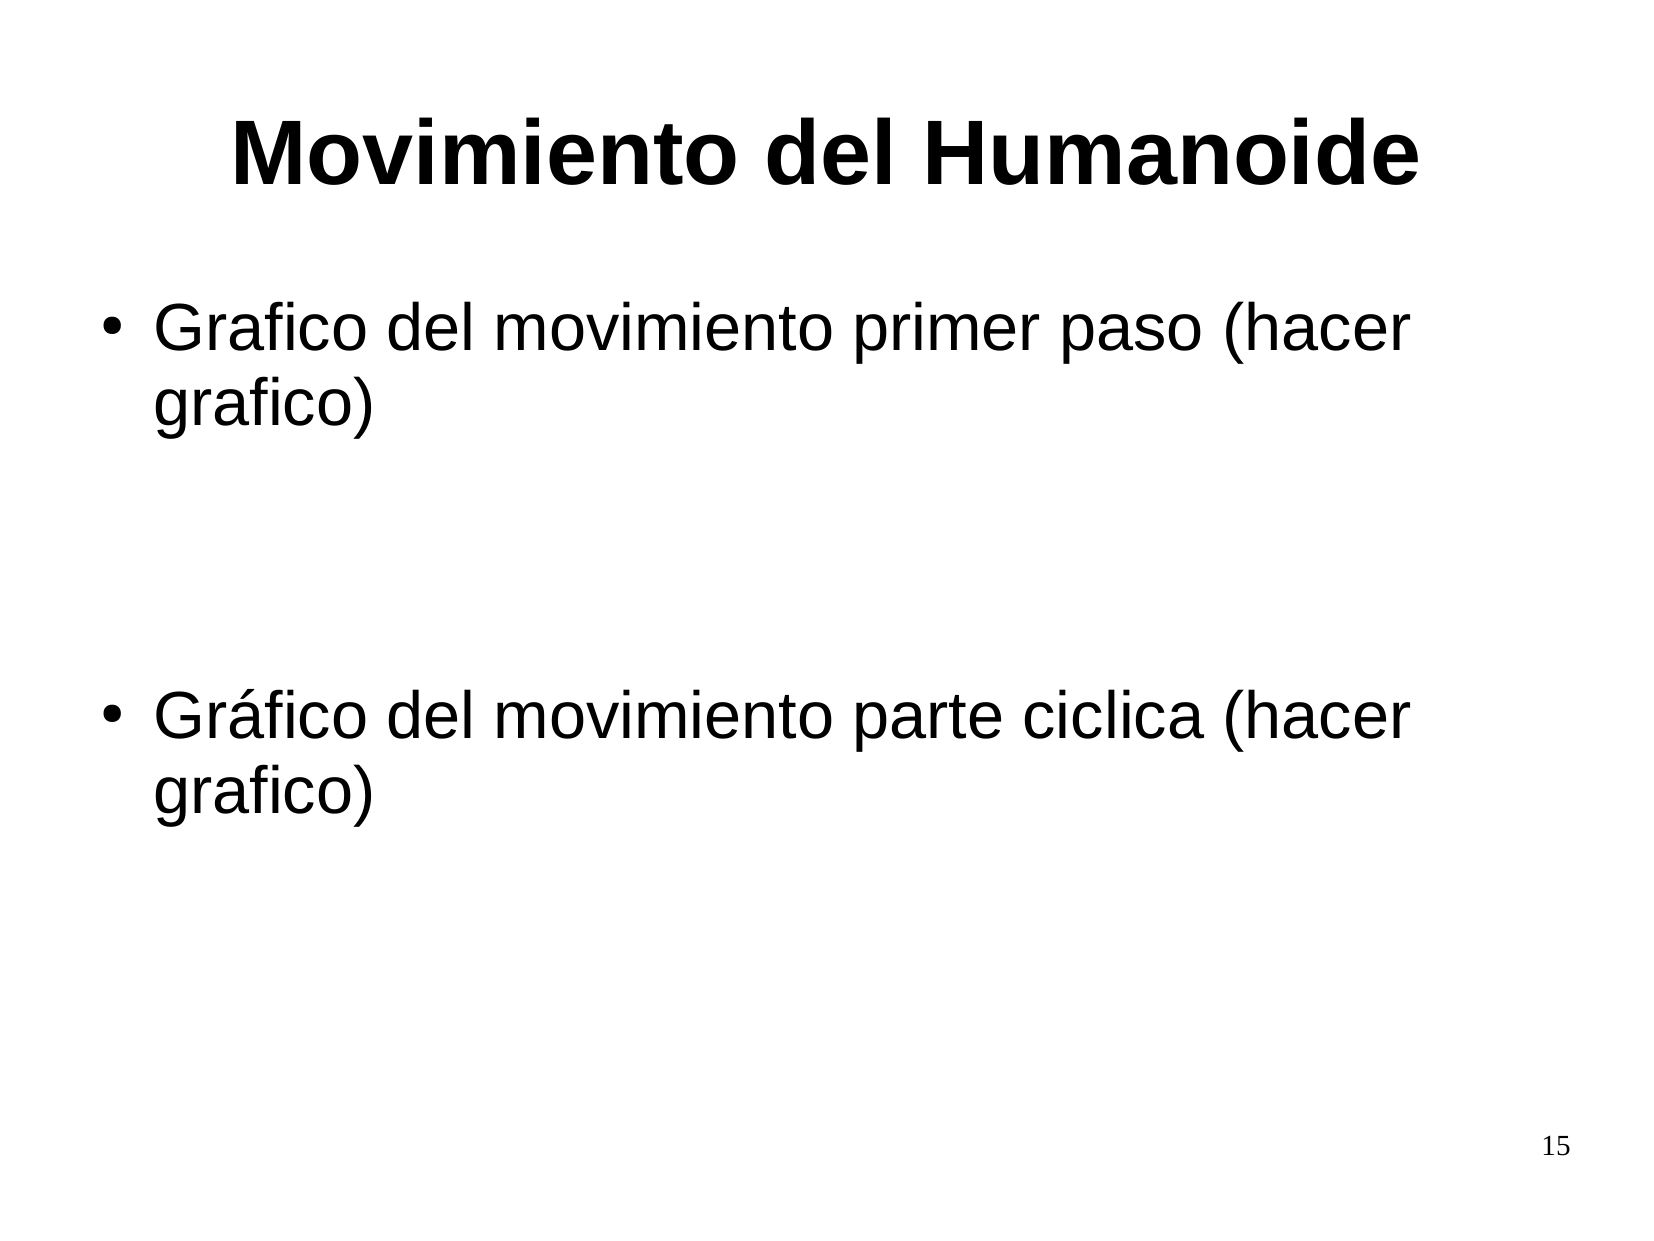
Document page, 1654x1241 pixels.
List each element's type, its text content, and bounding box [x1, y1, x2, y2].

title Movimiento del Humanoide [82, 49, 1571, 257]
list Grafico del movimiento primer paso (hacer grafico) Gráfico del movimiento parte ciclica (hacer grafico) [82, 290, 1571, 1010]
